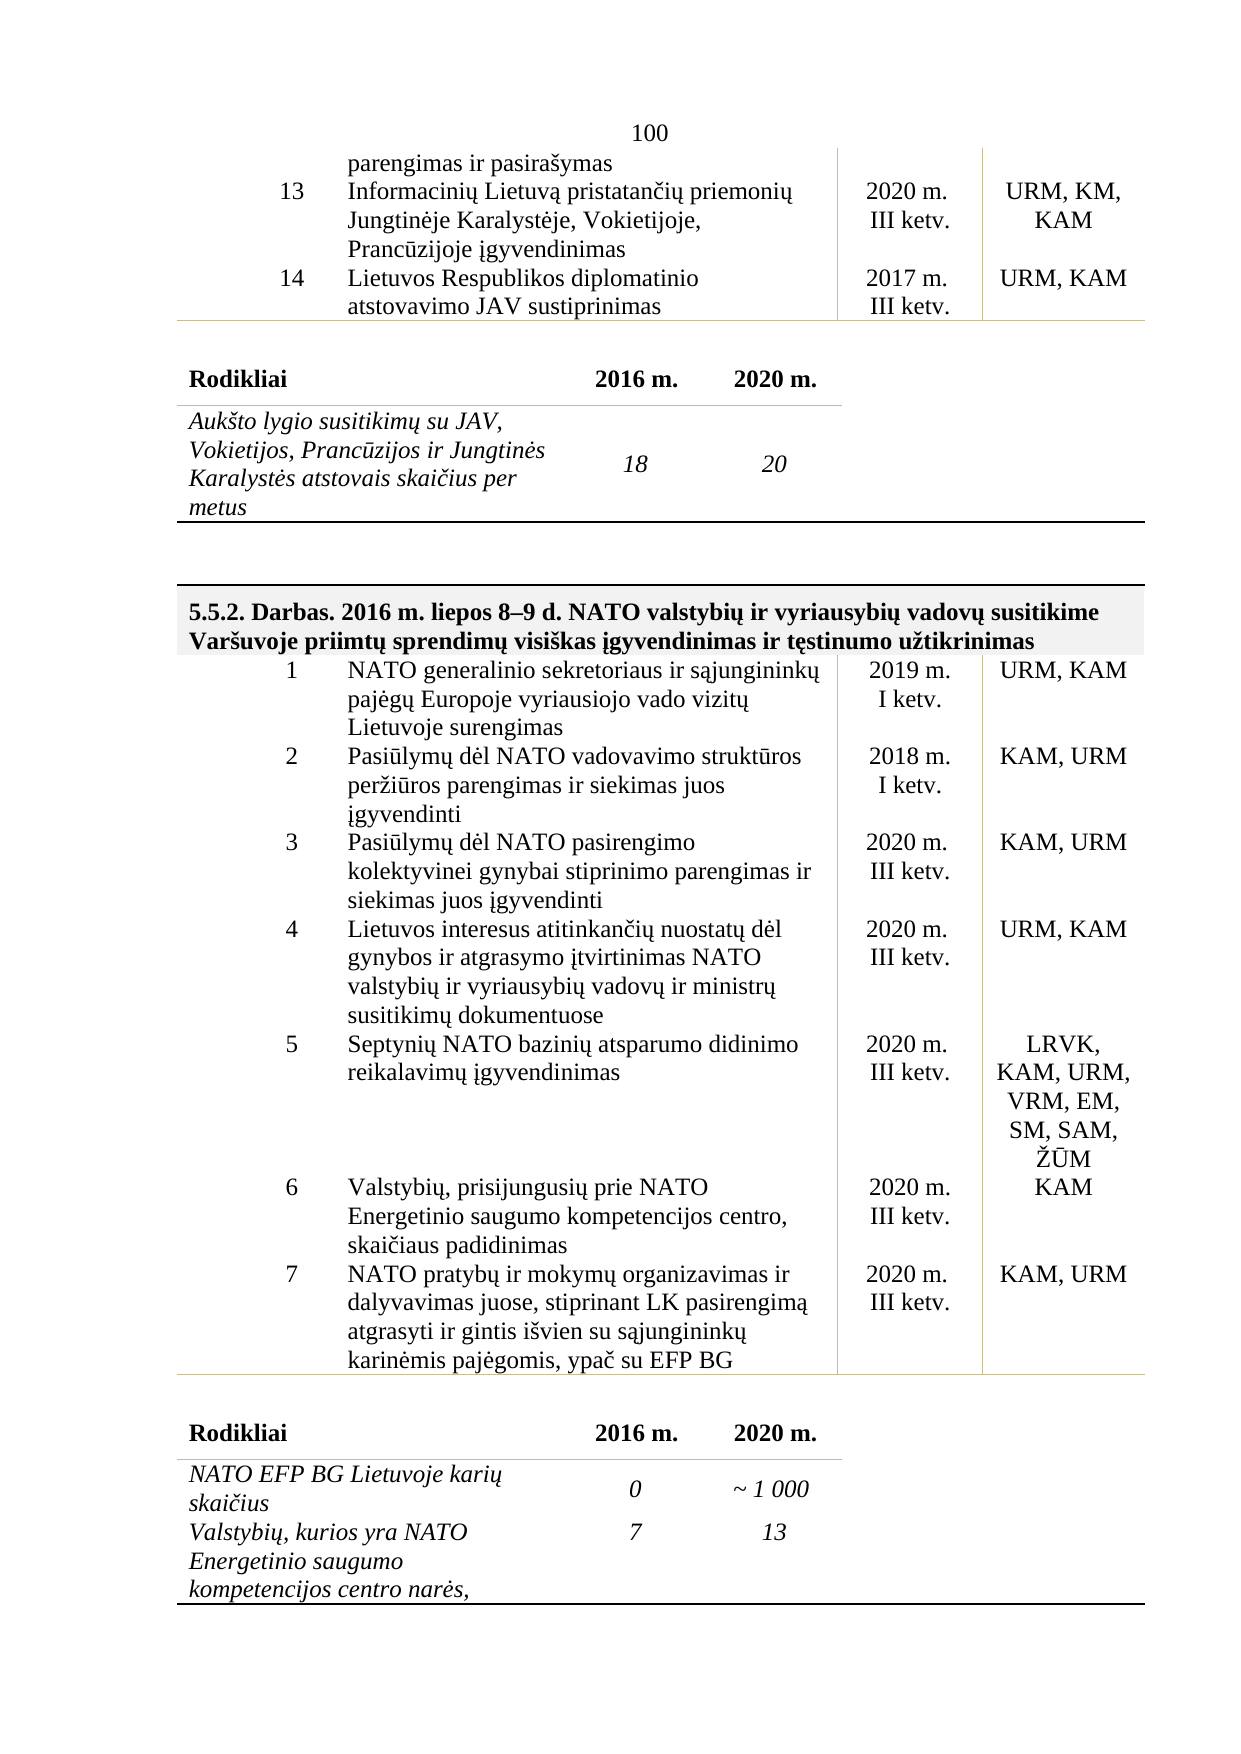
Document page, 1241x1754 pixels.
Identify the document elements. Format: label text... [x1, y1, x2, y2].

table_cell [842, 321, 982, 353]
table_cell KAM, URM [983, 741, 1144, 827]
table_cell [247, 523, 336, 583]
table_cell [982, 353, 1144, 405]
table_cell Rodikliai [177, 1407, 564, 1458]
table_cell [177, 914, 247, 1029]
table_cell 20 [708, 406, 842, 521]
table_cell 2019 m. I ketv. [838, 655, 982, 741]
table_cell [336, 1375, 532, 1407]
table_cell 2020 m. [708, 353, 842, 405]
table_cell Rodikliai [177, 353, 564, 405]
table_cell NATO EFP BG Lietuvoje karių skaičius [177, 1460, 564, 1517]
table_cell [982, 1375, 1144, 1407]
table_cell 13 [708, 1517, 842, 1603]
table_cell Lietuvos interesus atitinkančių nuostatų dėl gynybos ir atgrasymo įtvirtinimas NATO valstybių ir vyriausybių vadovų ir ministrų susitikimų dokumentuose [336, 914, 837, 1029]
table_cell [177, 523, 247, 583]
table_cell 2017 m. III ketv. [838, 263, 982, 320]
table_cell [532, 321, 564, 353]
table_cell 2016 m. [565, 1407, 708, 1458]
table_cell 14 [247, 263, 336, 320]
table_cell [247, 1375, 336, 1407]
table_cell [982, 321, 1144, 353]
table_cell [247, 321, 336, 353]
table_cell 2020 m. III ketv. [838, 176, 982, 263]
table_cell 6 [247, 1173, 336, 1259]
table_cell 4 [247, 914, 336, 1029]
table_cell [982, 523, 1144, 583]
table_cell KAM, URM [983, 828, 1144, 914]
table_cell [838, 148, 982, 176]
table_cell 1 [247, 655, 336, 741]
table_cell [336, 321, 532, 353]
table_cell [565, 321, 708, 353]
table_cell NATO generalinio sekretoriaus ir sąjungininkų pajėgų Europoje vyriausiojo vado vizitų Lietuvoje surengimas [336, 655, 837, 741]
table_cell [177, 828, 247, 914]
table_cell Informacinių Lietuvą pristatančių priemonių Jungtinėje Karalystėje, Vokietijoje, Prancūzijoje įgyvendinimas [336, 176, 837, 263]
table_cell [982, 1407, 1144, 1458]
table_cell [842, 405, 982, 521]
table_cell Septynių NATO bazinių atsparumo didinimo reikalavimų įgyvendinimas [336, 1029, 837, 1172]
table_cell 18 [565, 406, 708, 521]
table_cell 13 [247, 176, 336, 263]
table_cell [982, 1517, 1144, 1603]
table_cell Pasiūlymų dėl NATO pasirengimo kolektyvinei gynybai stiprinimo parengimas ir siekimas juos įgyvendinti [336, 828, 837, 914]
table_cell 5 [247, 1029, 336, 1172]
table_cell URM, KAM [983, 655, 1144, 741]
table_cell [532, 1375, 564, 1407]
table_cell Valstybių, prisijungusių prie NATO Energetinio saugumo kompetencijos centro, skaičiaus padidinimas [336, 1173, 837, 1259]
table_cell 3 [247, 828, 336, 914]
table_cell [842, 523, 982, 583]
table_cell 2020 m. III ketv. [838, 828, 982, 914]
table_cell [983, 148, 1144, 176]
table_cell 0 [565, 1460, 708, 1517]
table_cell [842, 1517, 982, 1603]
table_cell 5.5.2. Darbas. 2016 m. liepos 8–9 d. NATO valstybių ir vyriausybių vadovų susitikime Varšuvoje priimtų sprendimų visiškas įgyvendinimas ir tęstinumo užtikrinimas [177, 586, 1144, 655]
table_cell [842, 353, 982, 405]
table_cell KAM [983, 1173, 1144, 1259]
table_cell 2 [247, 741, 336, 827]
table_cell Aukšto lygio susitikimų su JAV, Vokietijos, Prancūzijos ir Jungtinės Karalystės atstovais skaičius per metus [177, 406, 564, 521]
table_cell 2020 m. III ketv. [838, 1173, 982, 1259]
table_cell 2016 m. [565, 353, 708, 405]
table_cell URM, KAM [983, 914, 1144, 1029]
table_cell [177, 1259, 247, 1374]
table_cell Valstybių, kurios yra NATO Energetinio saugumo kompetencijos centro narės, [177, 1517, 564, 1603]
table_cell LRVK, KAM, URM, VRM, EM, SM, SAM, ŽŪM [983, 1029, 1144, 1172]
table_cell [336, 523, 532, 583]
table_cell Lietuvos Respublikos diplomatinio atstovavimo JAV sustiprinimas [336, 263, 837, 320]
table_cell [177, 321, 247, 353]
table_cell [247, 148, 336, 176]
table_cell 2020 m. III ketv. [838, 1029, 982, 1172]
table_cell [842, 1407, 982, 1458]
table_cell [177, 741, 247, 827]
table_cell [842, 1459, 982, 1517]
table_cell parengimas ir pasirašymas [336, 148, 837, 176]
table_cell [177, 263, 247, 320]
table_cell 2020 m. III ketv. [838, 1259, 982, 1374]
table_cell [708, 1375, 842, 1407]
table_cell [842, 1375, 982, 1407]
table_cell [708, 321, 842, 353]
table_cell URM, KM, KAM [983, 176, 1144, 263]
table_cell 2020 m. III ketv. [838, 914, 982, 1029]
table_cell [177, 176, 247, 263]
table_cell 2018 m. I ketv. [838, 741, 982, 827]
table_cell [177, 1029, 247, 1172]
table_cell [982, 405, 1144, 521]
table_cell URM, KAM [983, 263, 1144, 320]
table_cell [708, 523, 842, 583]
table_cell ~ 1 000 [708, 1460, 842, 1517]
table_cell KAM, URM [983, 1259, 1144, 1374]
table_cell [177, 655, 247, 741]
table_cell 7 [565, 1517, 708, 1603]
table_cell [565, 1375, 708, 1407]
table_cell [177, 1375, 247, 1407]
table_cell [532, 523, 564, 583]
table_cell [177, 1173, 247, 1259]
table_cell 2020 m. [708, 1407, 842, 1458]
table_cell NATO pratybų ir mokymų organizavimas ir dalyvavimas juose, stiprinant LK pasirengimą atgrasyti ir gintis išvien su sąjungininkų karinėmis pajėgomis, ypač su EFP BG [336, 1259, 837, 1374]
table_cell 7 [247, 1259, 336, 1374]
table_cell [565, 523, 708, 583]
table_cell [982, 1459, 1144, 1517]
table_cell [177, 148, 247, 176]
table_cell Pasiūlymų dėl NATO vadovavimo struktūros peržiūros parengimas ir siekimas juos įgyvendinti [336, 741, 837, 827]
